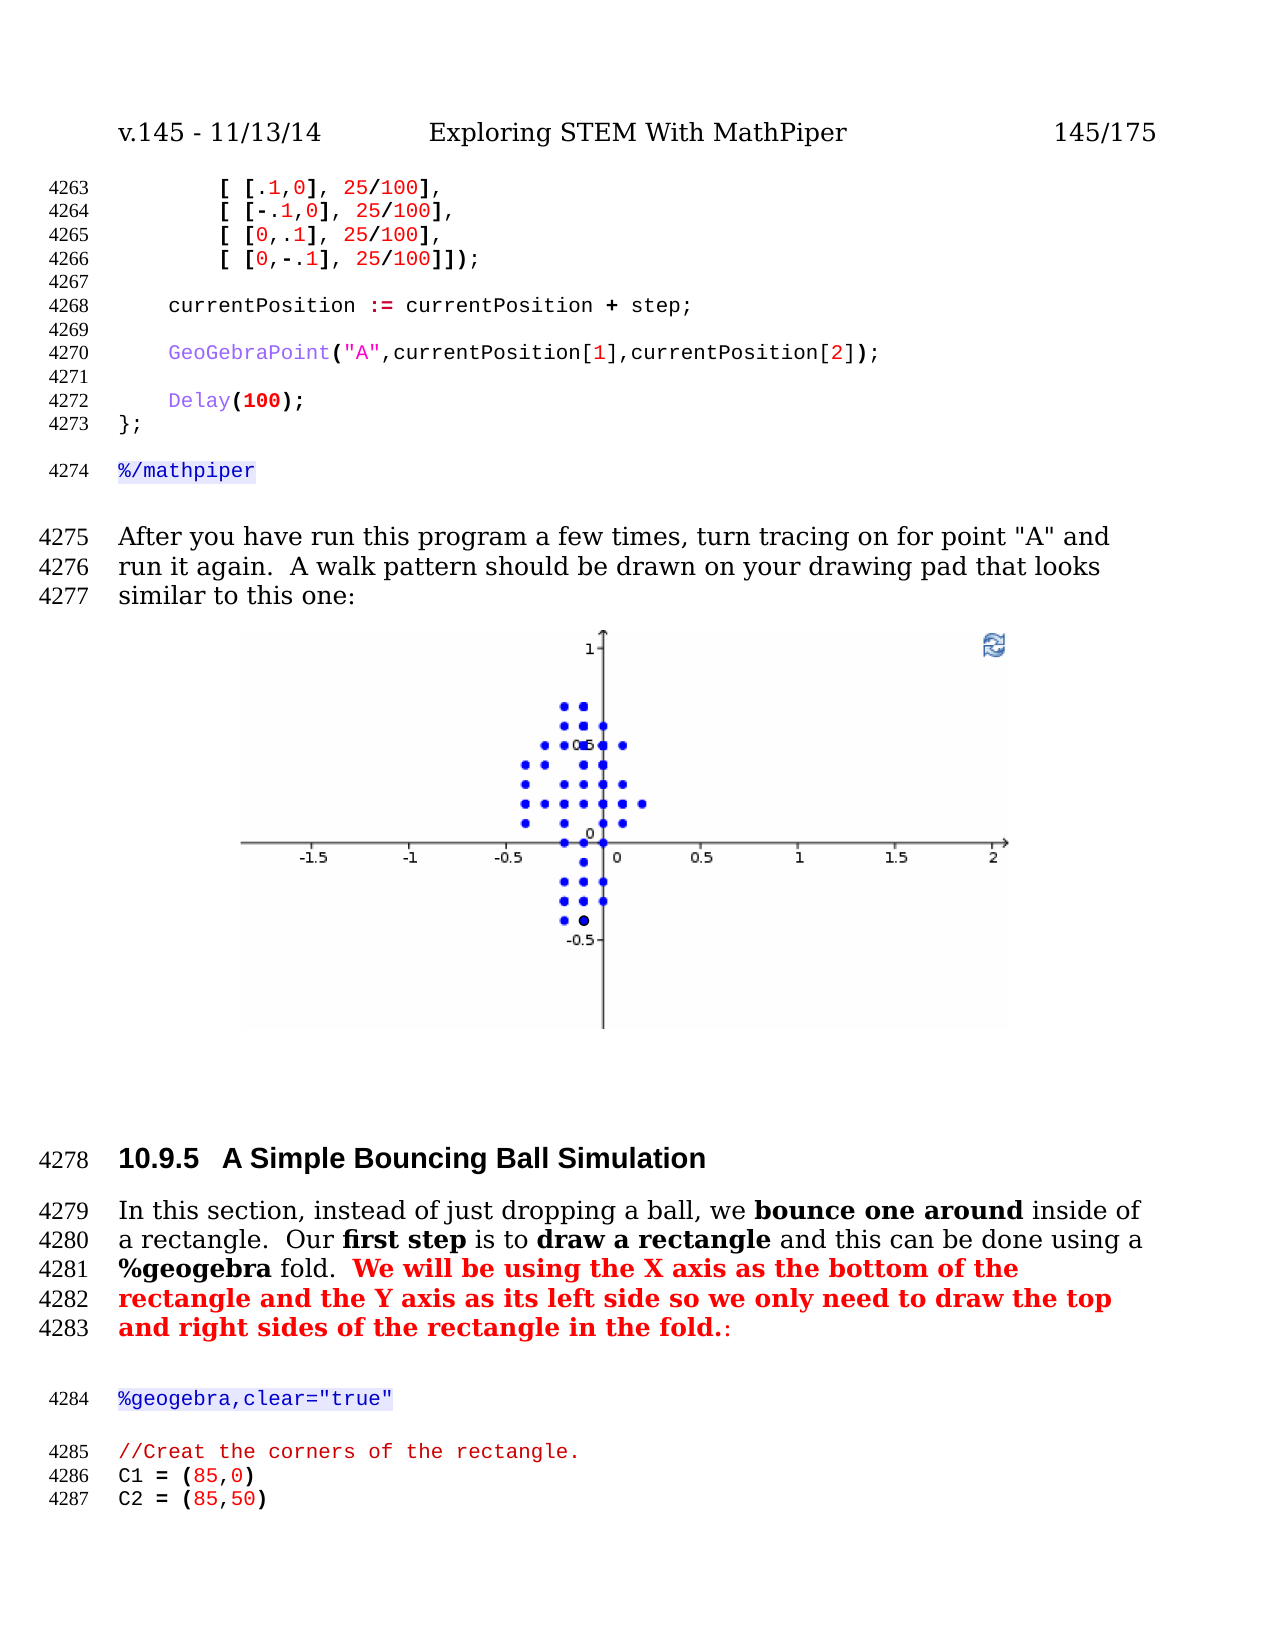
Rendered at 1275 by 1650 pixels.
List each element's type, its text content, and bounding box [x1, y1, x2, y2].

text [ [.1,0], 25/100], [118, 177, 1157, 200]
text [ [0,-.1], 25/100]]); [118, 248, 1157, 271]
text //Creat the corners of the rectangle. [118, 1441, 1157, 1464]
text C1 = (85,0) [118, 1464, 1157, 1488]
text [ [0,.1], 25/100], [118, 224, 1157, 248]
text After you have run this program a few times, turn tracing on for point "A" and run it again. A walk pattern should be drawn on your drawing pad that looks similar to this one: [118, 523, 1157, 610]
picture [240, 630, 1009, 1029]
subtitle A Simple Bouncing Ball Simulation [118, 1141, 1157, 1175]
text [ [-.1,0], 25/100], [118, 200, 1157, 224]
text GeoGebraPoint("A",currentPosition[1],currentPosition[2]); [118, 342, 1157, 366]
text }; [118, 413, 1157, 437]
text %/mathpiper [118, 461, 1157, 484]
text currentPosition := currentPosition + step; [118, 295, 1157, 319]
text In this section, instead of just dropping a ball, we bounce one around inside of a rectangle. Our first step is to draw a rectangle and this can be done using a %geogebra fold. We will be using the X axis as the bottom of the rectangle and the Y axis as its left side so we only need to draw the top and right sides of the rectangle in the fold.: [118, 1196, 1157, 1342]
text %geogebra,clear="true" [118, 1388, 1157, 1411]
text Delay(100); [118, 389, 1157, 413]
text C2 = (85,50) [118, 1488, 1157, 1512]
